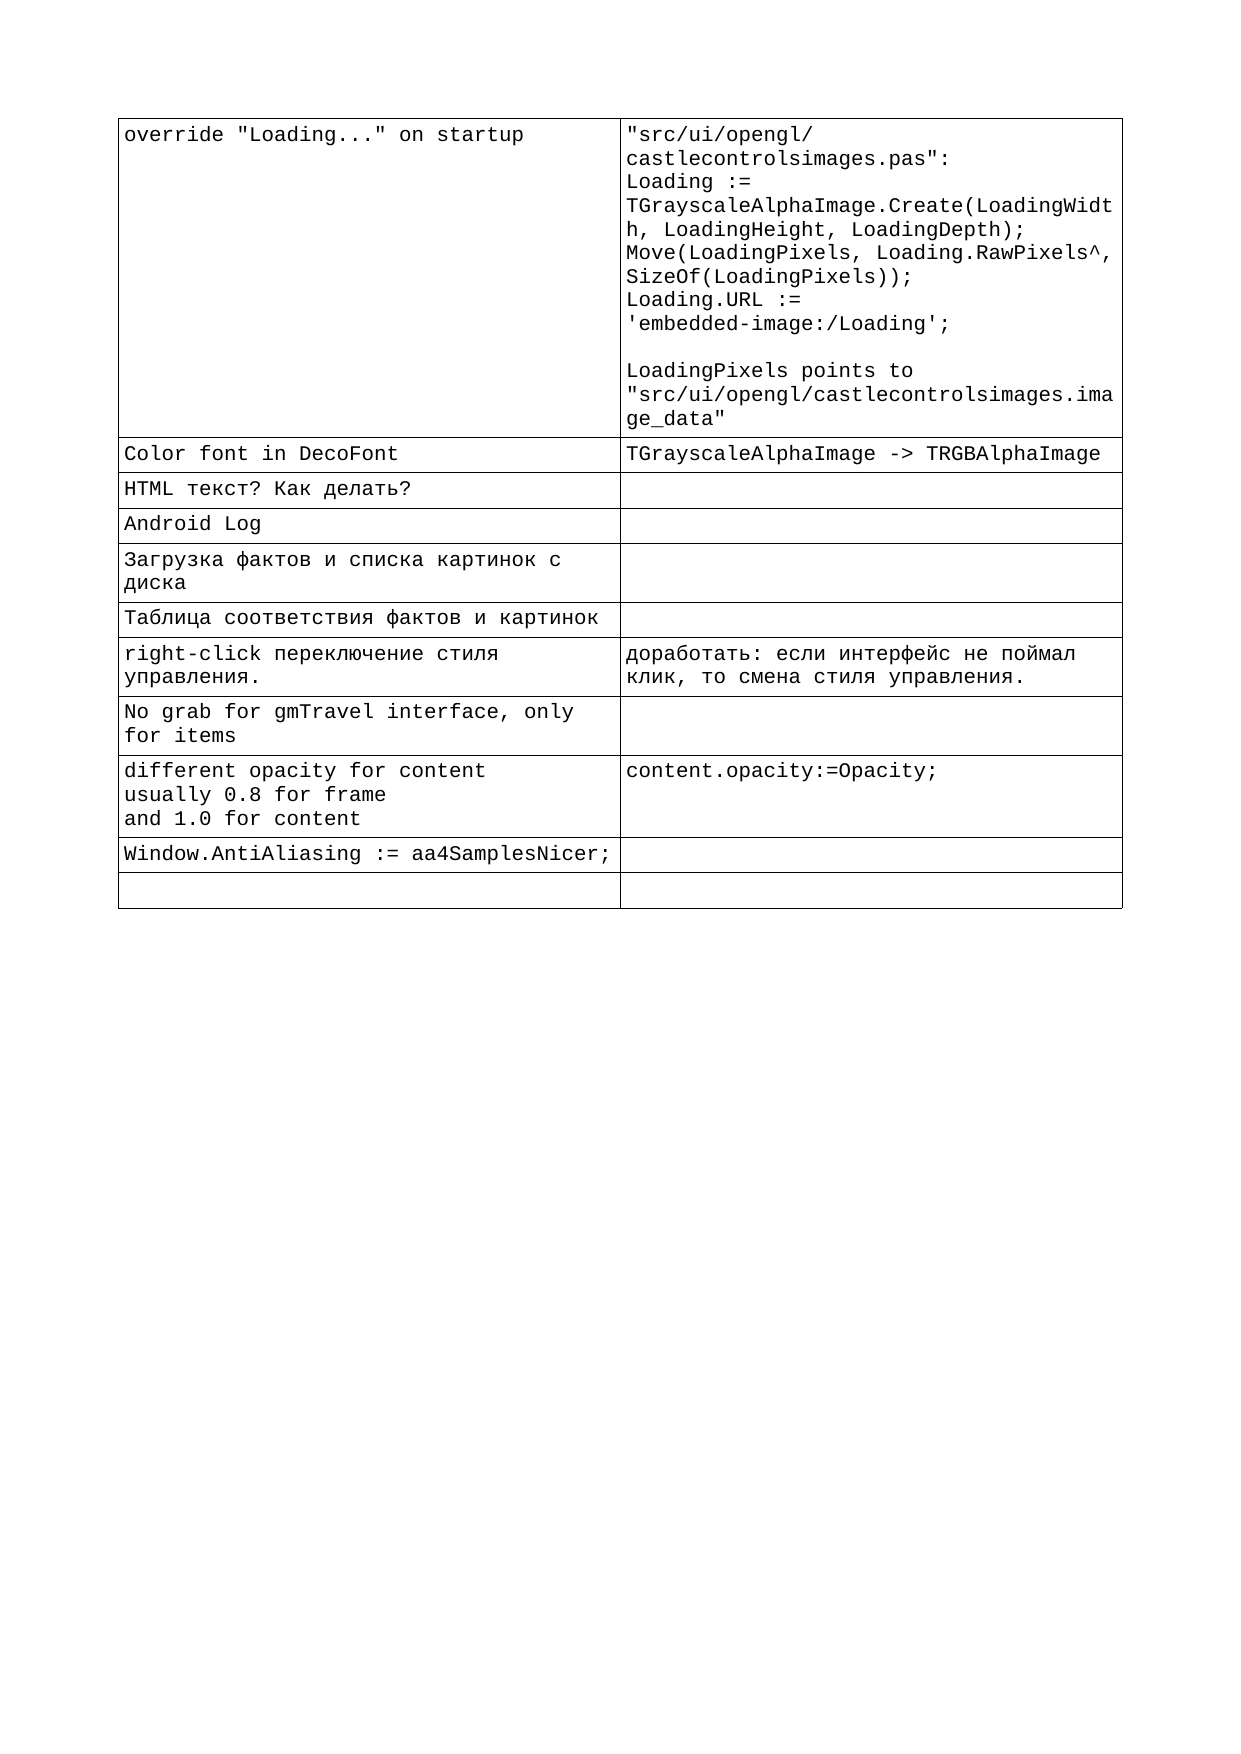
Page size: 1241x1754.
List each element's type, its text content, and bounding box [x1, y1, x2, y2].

table_cell [119, 873, 620, 907]
table_cell [621, 838, 1122, 872]
table_cell Color font in DecoFont [119, 438, 620, 472]
table_cell Android Log [119, 509, 620, 543]
table_cell [621, 873, 1122, 907]
table_cell Таблица соответствия фактов и картинок [119, 603, 620, 637]
table_cell No grab for gmTravel interface, only for items [119, 697, 620, 754]
table_cell [621, 603, 1122, 637]
table_header override "Loading..." on startup [119, 119, 620, 437]
table_cell TGrayscaleAlphaImage -> TRGBAlphaImage [621, 438, 1122, 472]
table_cell Загрузка фактов и списка картинок с диска [119, 544, 620, 602]
table_cell content.opacity:=Opacity; [621, 756, 1122, 837]
table_cell [621, 509, 1122, 543]
table_header "src/ui/opengl/castlecontrolsimages.pas": Loading := TGrayscaleAlphaImage.Create(LoadingWidth, LoadingHeight, LoadingDepth); Move(LoadingPixels, Loading.RawPixels^, SizeOf(LoadingPixels)); Loading.URL := 'embedded-image:/Loading'; LoadingPixels points to "src/ui/opengl/castlecontrolsimages.image_data" [621, 119, 1122, 437]
table_cell different opacity for content usually 0.8 for frame and 1.0 for content [119, 756, 620, 837]
table_cell HTML текст? Как делать? [119, 473, 620, 507]
table_cell right-click переключение стиля управления. [119, 638, 620, 696]
table_cell [621, 473, 1122, 507]
table_cell [621, 544, 1122, 602]
table_cell доработать: если интерфейс не поймал клик, то смена стиля управления. [621, 638, 1122, 696]
table_cell [621, 697, 1122, 754]
table_cell Window.AntiAliasing := aa4SamplesNicer; [119, 838, 620, 872]
